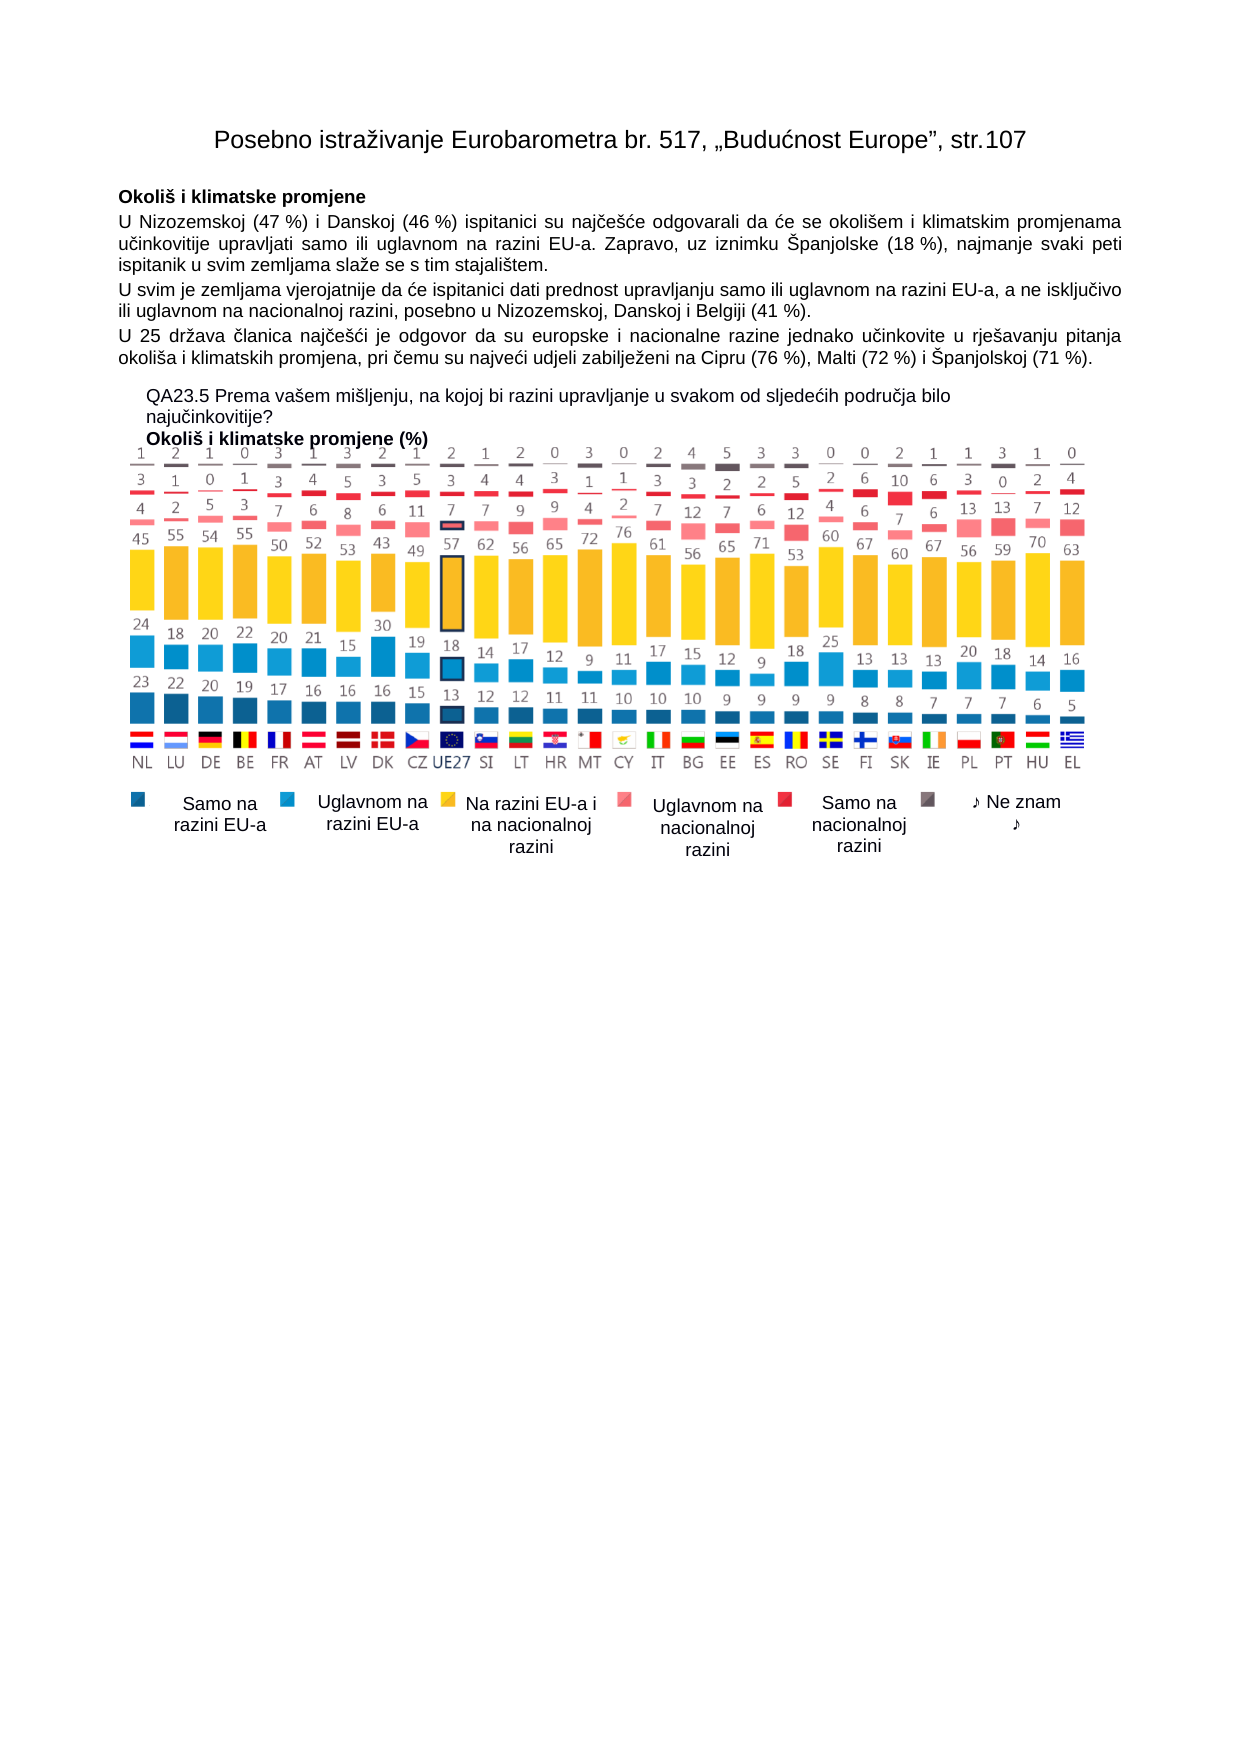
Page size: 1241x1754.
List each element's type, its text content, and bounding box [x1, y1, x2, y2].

picture [123, 776, 936, 828]
text U Nizozemskoj (47 %) i Danskoj (46 %) ispitanici su najčešće odgovarali da će se okolišem i klimatskim promjenama učinkovitije upravljati samo ili uglavnom na razini EU-a. Zapravo, uz iznimku Španjolske (18 %), najmanje svaki peti ispitanik u svim zemljama slaže se s tim stajalištem. [118, 211, 1122, 276]
text U svim je zemljama vjerojatnije da će ispitanici dati prednost upravljanju samo ili uglavnom na razini EU-a, a ne isključivo ili uglavnom na nacionalnoj razini, posebno u Nizozemskoj, Danskoj i Belgiji (41 %). [118, 279, 1122, 322]
text U 25 država članica najčešći je odgovor da su europske i nacionalne razine jednako učinkovite u rješavanju pitanja okoliša i klimatskih promjena, pri čemu su najveći udjeli zabilježeni na Cipru (76 %), Malti (72 %) i Španjolskoj (71 %). [118, 325, 1122, 368]
text Okoliš i klimatske promjene [118, 186, 1122, 208]
picture [123, 440, 1097, 770]
